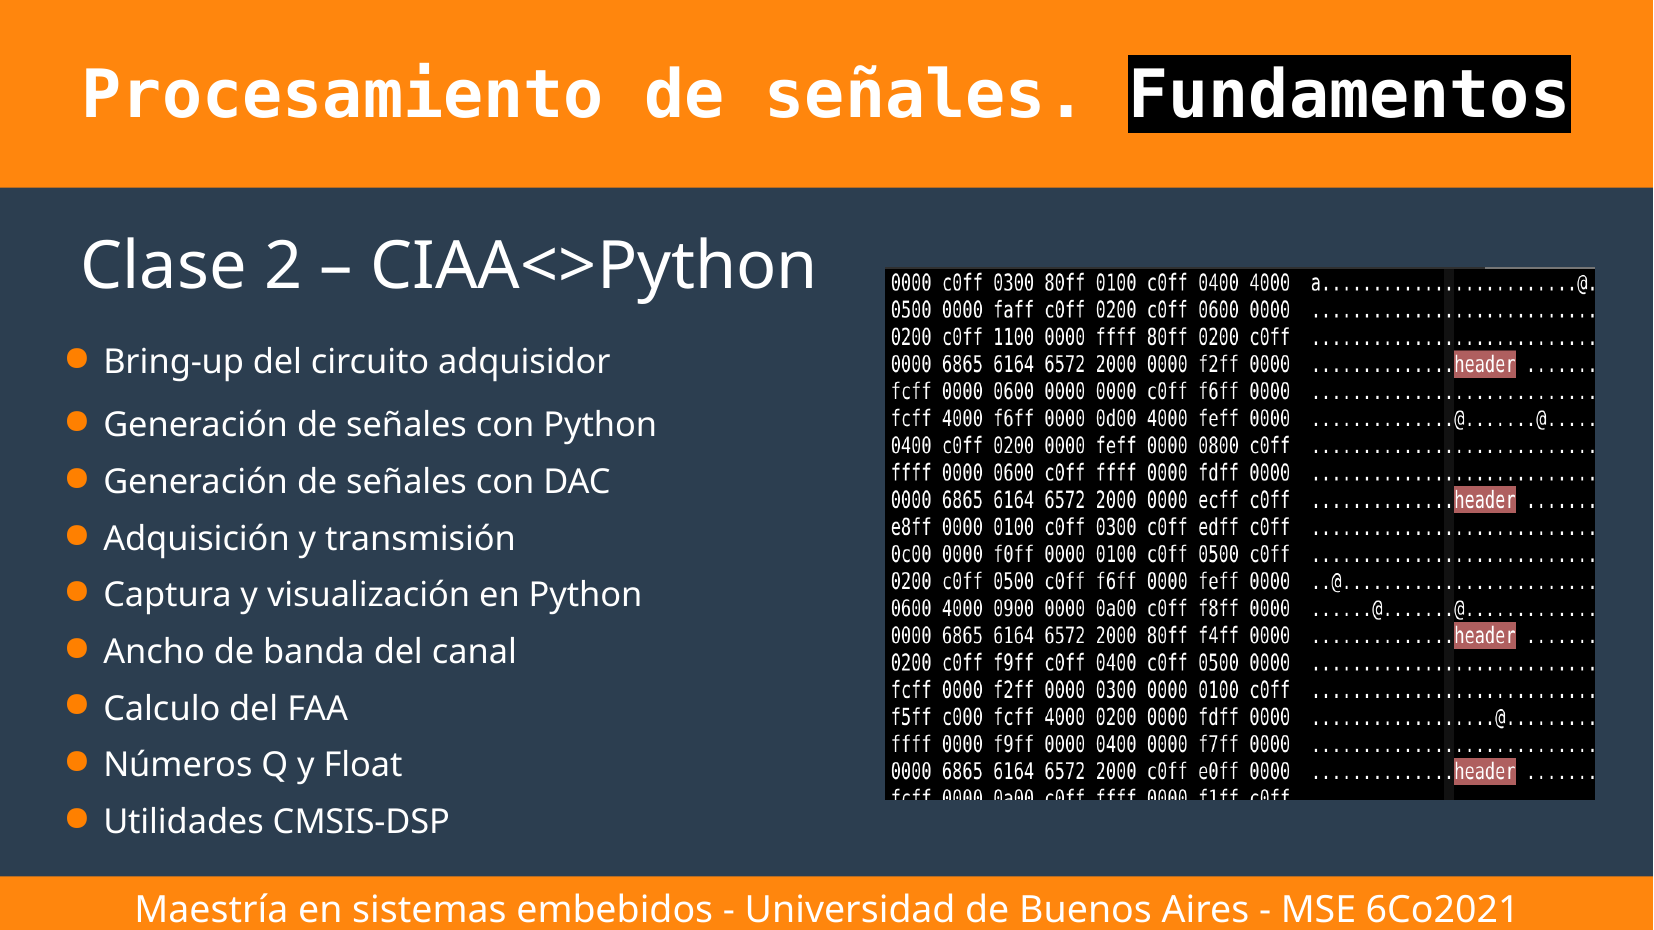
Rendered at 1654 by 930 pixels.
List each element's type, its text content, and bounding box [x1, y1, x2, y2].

list Bring-up del circuito adquisidor Generación de señales con Python Generación de señales con DAC Adquisición y transmisión Captura y visualización en Python Ancho de banda del canal Calculo del FAA Números Q y Float Utilidades CMSIS-DSP [50, 337, 863, 845]
text_box Clase 2 – CIAA<>Python [56, 207, 844, 318]
picture [885, 267, 1595, 800]
title Procesamiento de señales. Fundamentos [58, 16, 1594, 135]
